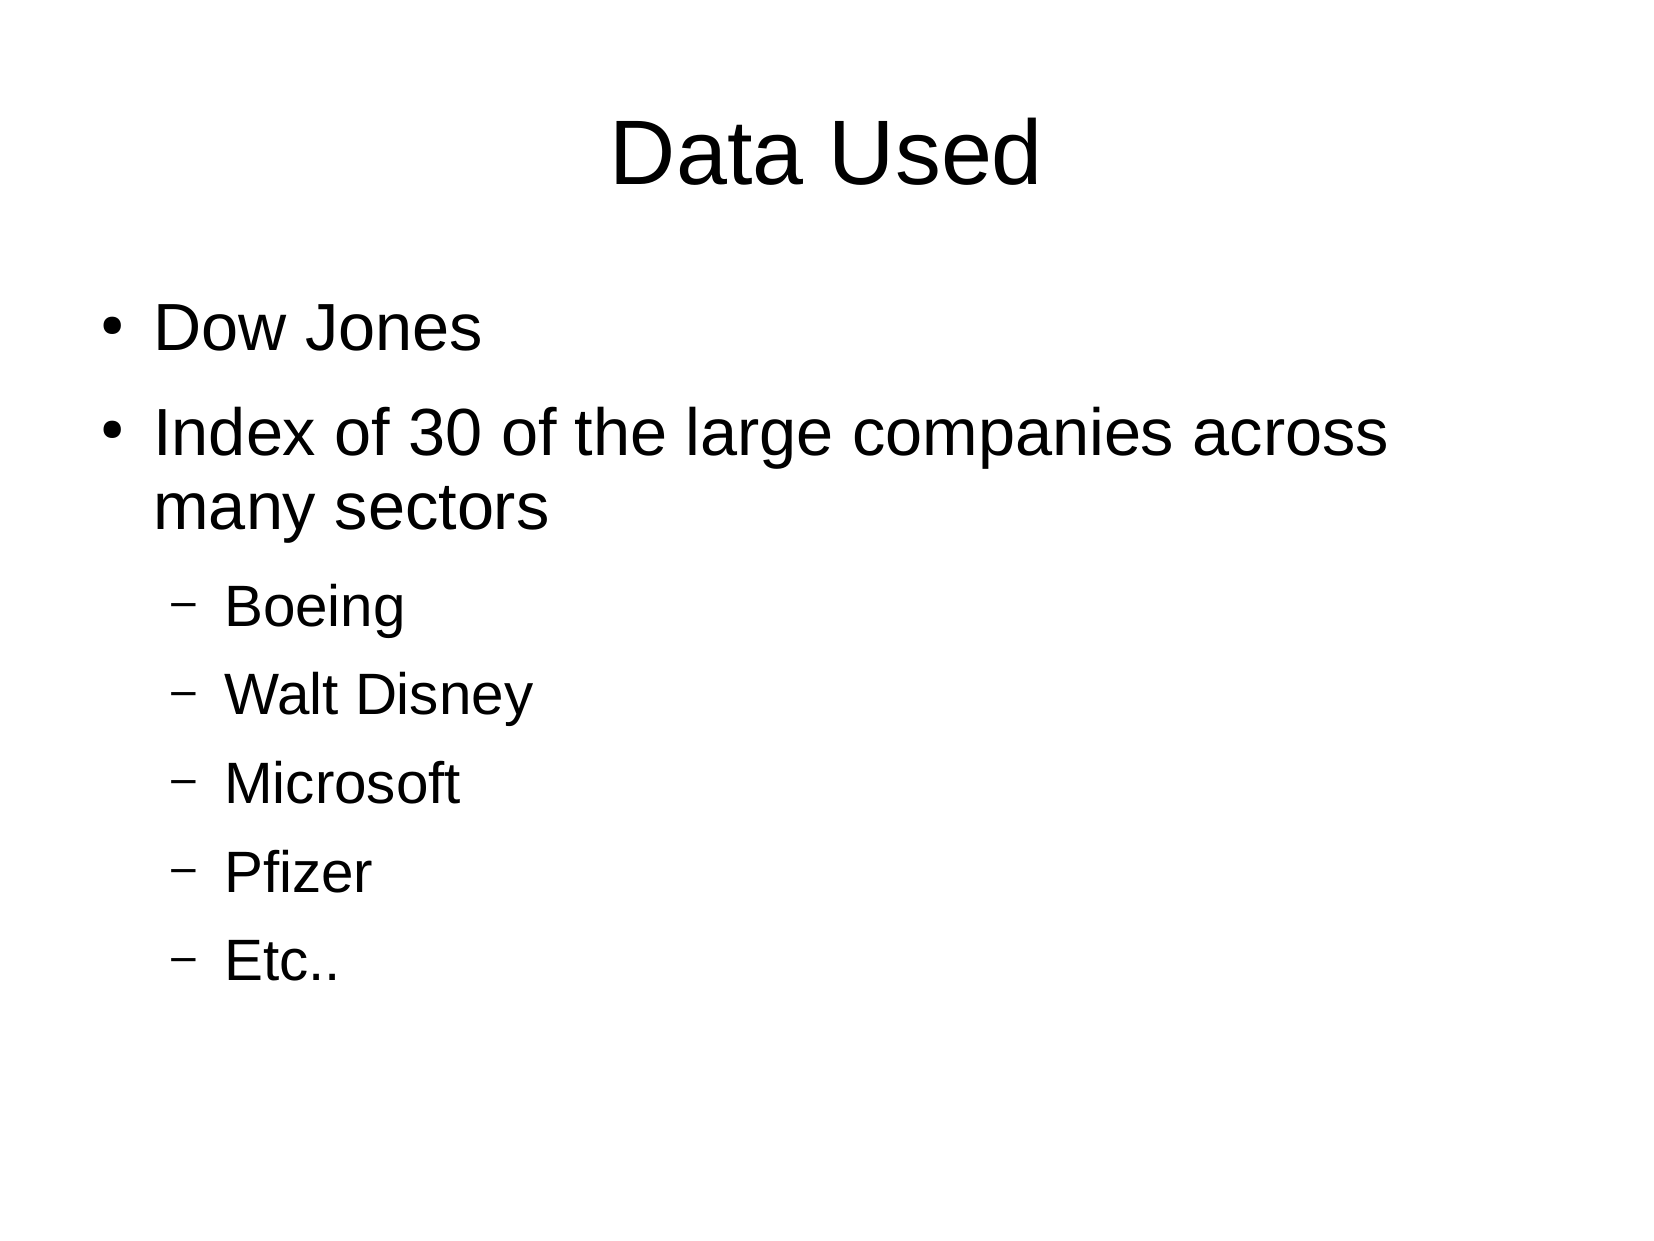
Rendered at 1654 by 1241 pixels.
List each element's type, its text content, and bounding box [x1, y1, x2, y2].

title Data Used [82, 49, 1571, 257]
list Dow Jones Index of 30 of the large companies across many sectors Boeing Walt Disney Microsoft Pfizer Etc.. [82, 290, 1571, 1010]
